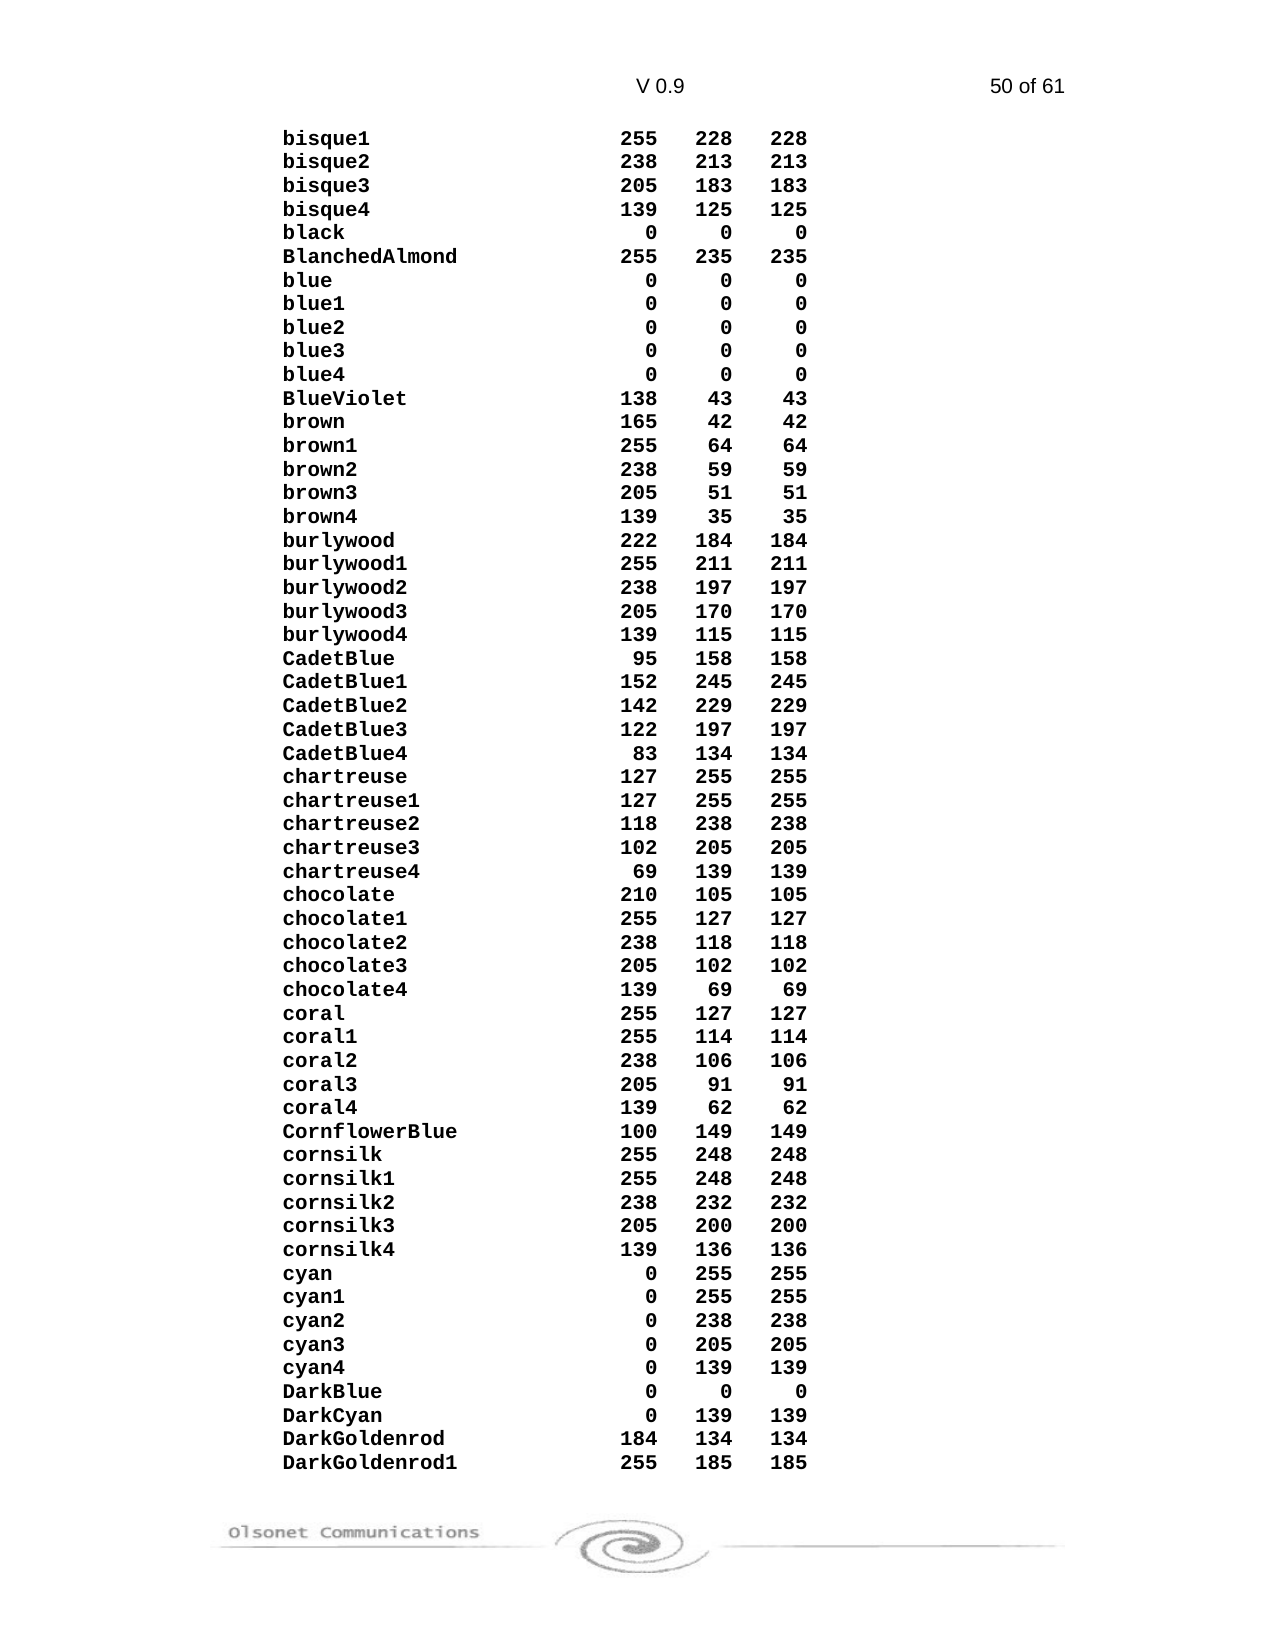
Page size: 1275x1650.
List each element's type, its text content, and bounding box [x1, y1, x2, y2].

text burlywood4 139 115 115 [282, 624, 1065, 648]
text cyan1 0 255 255 [282, 1286, 1065, 1310]
text bisque2 238 213 213 [282, 151, 1065, 175]
text cornsilk4 139 136 136 [282, 1239, 1065, 1263]
text CadetBlue1 152 245 245 [282, 672, 1065, 695]
text brown4 139 35 35 [282, 506, 1065, 530]
text coral4 139 62 62 [282, 1097, 1065, 1121]
text BlanchedAlmond 255 235 235 [282, 246, 1065, 269]
text burlywood2 238 197 197 [282, 577, 1065, 601]
text DarkCyan 0 139 139 [282, 1404, 1065, 1428]
text DarkBlue 0 0 0 [282, 1381, 1065, 1404]
text blue3 0 0 0 [282, 341, 1065, 364]
text chartreuse4 69 139 139 [282, 861, 1065, 884]
text CadetBlue3 122 197 197 [282, 719, 1065, 742]
text chartreuse1 127 255 255 [282, 790, 1065, 813]
text coral3 205 91 91 [282, 1073, 1065, 1097]
text bisque4 139 125 125 [282, 199, 1065, 222]
text cyan3 0 205 205 [282, 1334, 1065, 1357]
text brown1 255 64 64 [282, 435, 1065, 459]
text CornflowerBlue 100 149 149 [282, 1121, 1065, 1144]
text bisque1 255 228 228 [282, 128, 1065, 151]
text DarkGoldenrod 184 134 134 [282, 1428, 1065, 1452]
text chartreuse3 102 205 205 [282, 837, 1065, 861]
text cyan 0 255 255 [282, 1263, 1065, 1286]
text chartreuse2 118 238 238 [282, 813, 1065, 837]
text cornsilk 255 248 248 [282, 1144, 1065, 1168]
text blue2 0 0 0 [282, 317, 1065, 341]
text cornsilk3 205 200 200 [282, 1215, 1065, 1239]
text CadetBlue 95 158 158 [282, 648, 1065, 672]
text coral1 255 114 114 [282, 1026, 1065, 1050]
text CadetBlue2 142 229 229 [282, 695, 1065, 719]
text burlywood1 255 211 211 [282, 553, 1065, 577]
text coral2 238 106 106 [282, 1050, 1065, 1073]
text chartreuse 127 255 255 [282, 766, 1065, 790]
text burlywood 222 184 184 [282, 530, 1065, 553]
text brown2 238 59 59 [282, 459, 1065, 482]
text cornsilk2 238 232 232 [282, 1192, 1065, 1215]
text chocolate2 238 118 118 [282, 932, 1065, 955]
text brown3 205 51 51 [282, 482, 1065, 506]
text CadetBlue4 83 134 134 [282, 742, 1065, 766]
picture [210, 1504, 1065, 1596]
text cyan2 0 238 238 [282, 1310, 1065, 1334]
text chocolate3 205 102 102 [282, 955, 1065, 979]
text chocolate4 139 69 69 [282, 979, 1065, 1003]
text bisque3 205 183 183 [282, 175, 1065, 199]
text cornsilk1 255 248 248 [282, 1168, 1065, 1192]
text chocolate 210 105 105 [282, 884, 1065, 908]
text BlueViolet 138 43 43 [282, 388, 1065, 411]
text chocolate1 255 127 127 [282, 908, 1065, 932]
text blue1 0 0 0 [282, 293, 1065, 317]
text blue4 0 0 0 [282, 364, 1065, 388]
text coral 255 127 127 [282, 1003, 1065, 1026]
text blue 0 0 0 [282, 269, 1065, 293]
text burlywood3 205 170 170 [282, 601, 1065, 624]
text brown 165 42 42 [282, 411, 1065, 435]
text cyan4 0 139 139 [282, 1357, 1065, 1381]
text black 0 0 0 [282, 222, 1065, 246]
text DarkGoldenrod1 255 185 185 [282, 1452, 1065, 1476]
